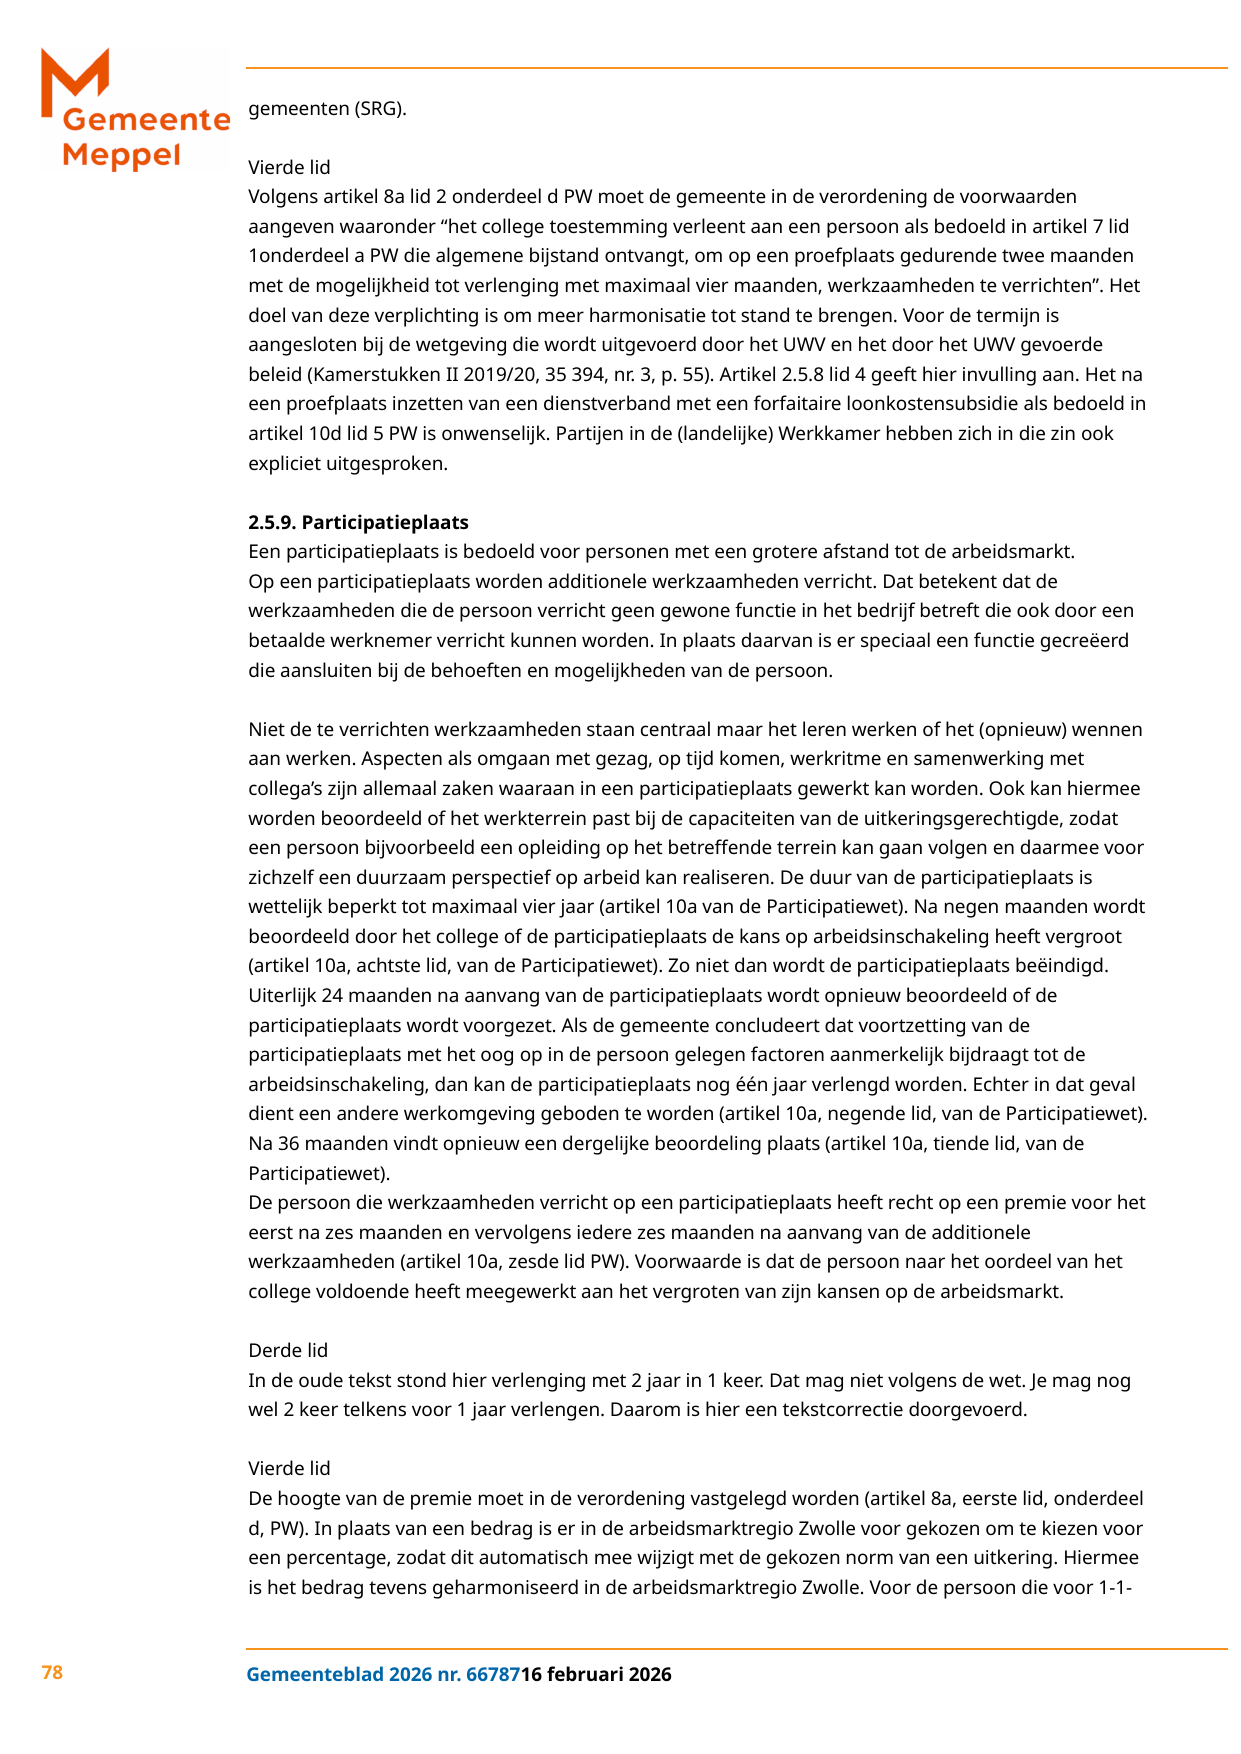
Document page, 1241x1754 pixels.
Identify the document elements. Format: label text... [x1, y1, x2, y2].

text De hoogte van de premie moet in de verordening vastgelegd worden (artikel 8a, eerste lid, onderdeel d, PW). In plaats van een bedrag is er in de arbeidsmarktregio Zwolle voor gekozen om te kiezen voor een percentage, zodat dit automatisch mee wijzigt met de gekozen norm van een uitkering. Hiermee is het bedrag tevens geharmoniseerd in de arbeidsmarktregio Zwolle. Voor de persoon die voor 1-1- [248, 1485, 1152, 1600]
text In de oude tekst stond hier verlenging met 2 jaar in 1 keer. Dat mag niet volgens de wet. Je mag nog wel 2 keer telkens voor 1 jaar verlengen. Daarom is hier een tekstcorrectie doorgevoerd. [248, 1367, 1152, 1422]
text Vierde lid [248, 1456, 1152, 1481]
text Derde lid [248, 1337, 1152, 1363]
text Op een participatieplaats worden additionele werkzaamheden verricht. Dat betekent dat de werkzaamheden die de persoon verricht geen gewone functie in het bedrijf betreft die ook door een betaalde werknemer verricht kunnen worden. In plaats daarvan is er speciaal een functie gecreëerd die aansluiten bij de behoeften en mogelijkheden van de persoon. [248, 568, 1152, 683]
text 2.5.9. Participatieplaats [248, 509, 1152, 535]
text Vierde lid [248, 154, 1152, 180]
text Niet de te verrichten werkzaamheden staan centraal maar het leren werken of het (opnieuw) wennen aan werken. Aspecten als omgaan met gezag, op tijd komen, werkritme en samenwerking met collega’s zijn allemaal zaken waaraan in een participatieplaats gewerkt kan worden. Ook kan hiermee worden beoordeeld of het werkterrein past bij de capaciteiten van de uitkeringsgerechtigde, zodat een persoon bijvoorbeeld een opleiding op het betreffende terrein kan gaan volgen en daarmee voor zichzelf een duurzaam perspectief op arbeid kan realiseren. De duur van de participatieplaats is wettelijk beperkt tot maximaal vier jaar (artikel 10a van de Participatiewet). Na negen maanden wordt beoordeeld door het college of de participatieplaats de kans op arbeidsinschakeling heeft vergroot (artikel 10a, achtste lid, van de Participatiewet). Zo niet dan wordt de participatieplaats beëindigd. Uiterlijk 24 maanden na aanvang van de participatieplaats wordt opnieuw beoordeeld of de participatieplaats wordt voorgezet. Als de gemeente concludeert dat voortzetting van de participatieplaats met het oog op in de persoon gelegen factoren aanmerkelijk bijdraagt tot de arbeidsinschakeling, dan kan de participatieplaats nog één jaar verlengd worden. Echter in dat geval dient een andere werkomgeving geboden te worden (artikel 10a, negende lid, van de Participatiewet). Na 36 maanden vindt opnieuw een dergelijke beoordeling plaats (artikel 10a, tiende lid, van de Participatiewet). [248, 716, 1152, 1186]
picture [41, 47, 231, 172]
text Volgens artikel 8a lid 2 onderdeel d PW moet de gemeente in de verordening de voorwaarden aangeven waaronder “het college toestemming verleent aan een persoon als bedoeld in artikel 7 lid 1onderdeel a PW die algemene bijstand ontvangt, om op een proefplaats gedurende twee maanden met de mogelijkheid tot verlenging met maximaal vier maanden, werkzaamheden te verrichten”. Het doel van deze verplichting is om meer harmonisatie tot stand te brengen. Voor de termijn is aangesloten bij de wetgeving die wordt uitgevoerd door het UWV en het door het UWV gevoerde beleid (Kamerstukken II 2019/20, 35 394, nr. 3, p. 55). Artikel 2.5.8 lid 4 geeft hier invulling aan. Het na een proefplaats inzetten van een dienstverband met een forfaitaire loonkostensubsidie als bedoeld in artikel 10d lid 5 PW is onwenselijk. Partijen in de (landelijke) Werkkamer hebben zich in die zin ook expliciet uitgesproken. [248, 183, 1152, 476]
text gemeenten (SRG). [248, 95, 1152, 121]
text De persoon die werkzaamheden verricht op een participatieplaats heeft recht op een premie voor het eerst na zes maanden en vervolgens iedere zes maanden na aanvang van de additionele werkzaamheden (artikel 10a, zesde lid PW). Voorwaarde is dat de persoon naar het oordeel van het college voldoende heeft meegewerkt aan het vergroten van zijn kansen op de arbeidsmarkt. [248, 1189, 1152, 1304]
text Een participatieplaats is bedoeld voor personen met een grotere afstand tot de arbeidsmarkt. [248, 538, 1152, 564]
